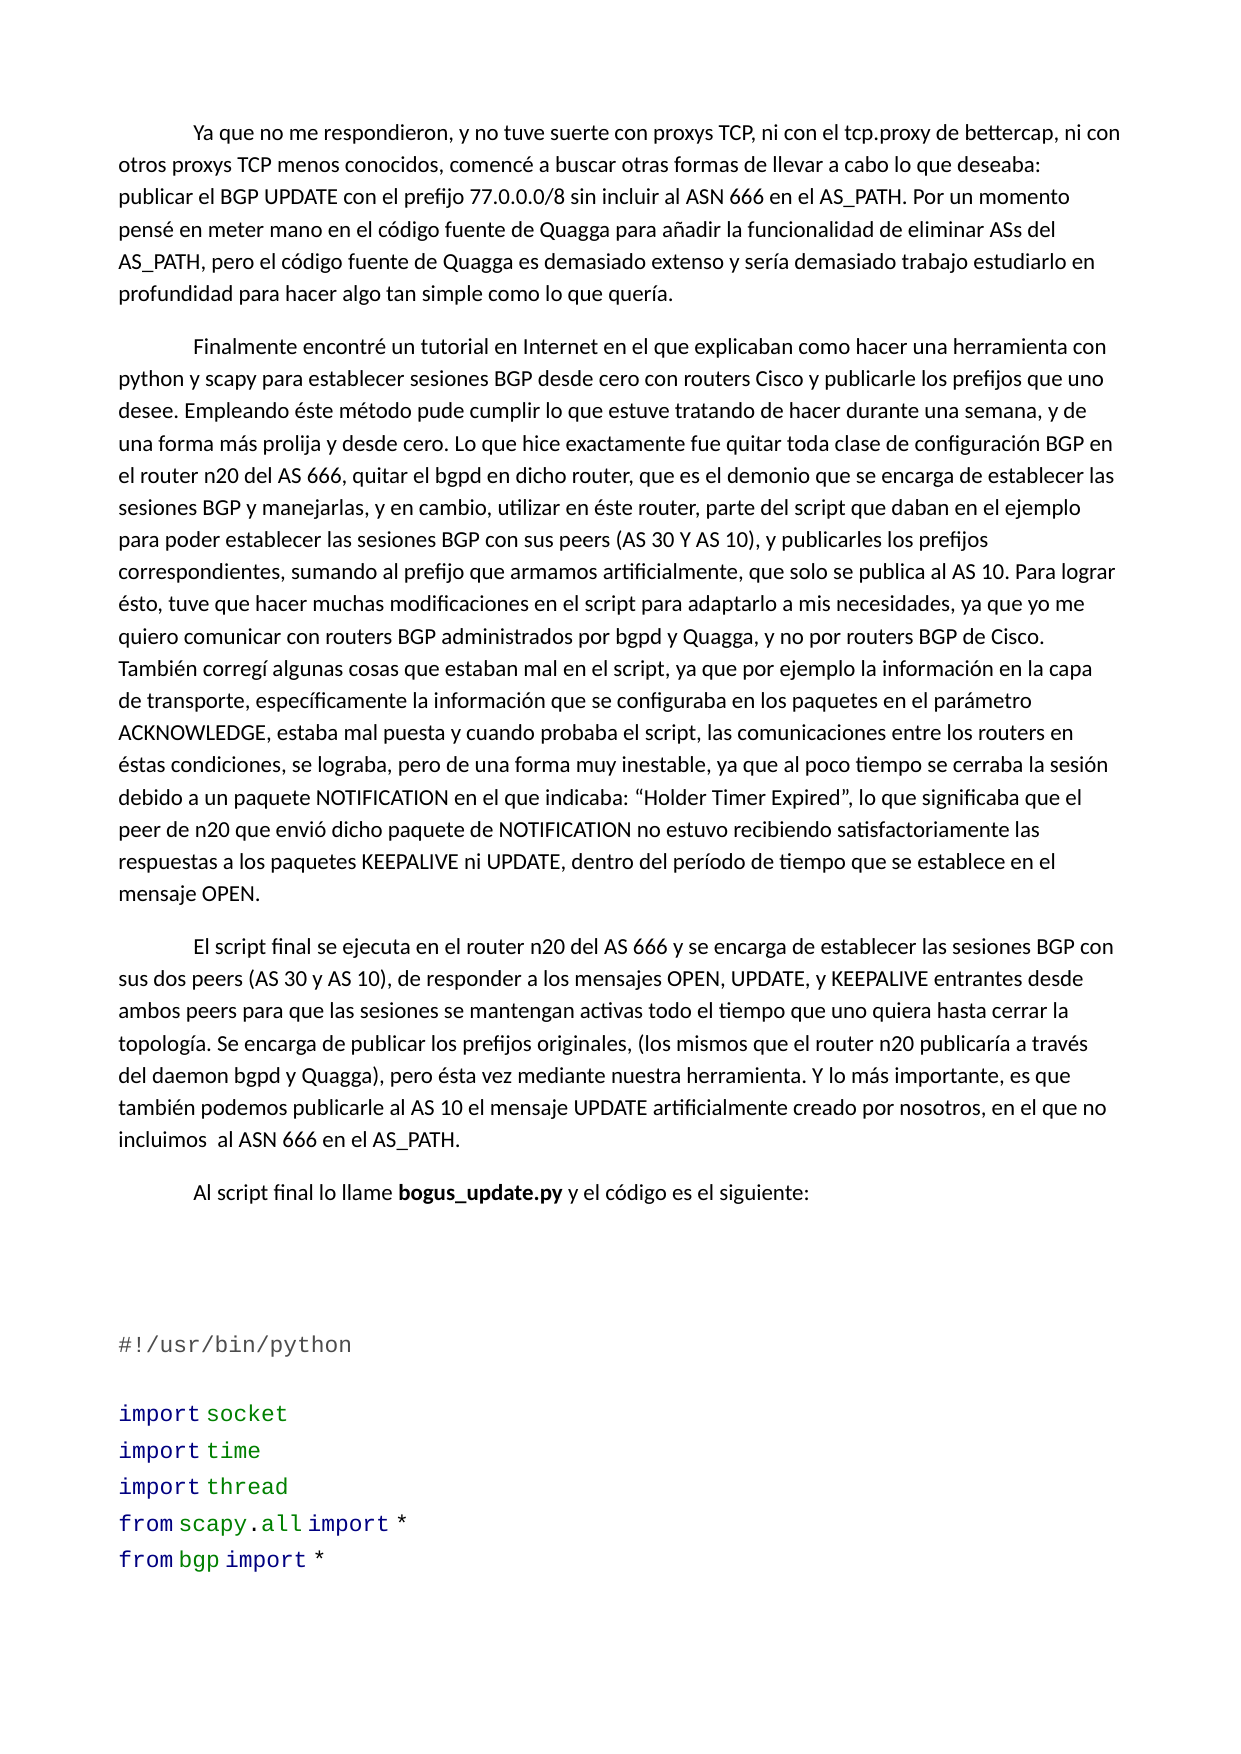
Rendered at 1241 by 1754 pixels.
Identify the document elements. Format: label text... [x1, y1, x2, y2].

text Al script final lo llame bogus_update.py y el código es el siguiente: [118, 1178, 1122, 1206]
text import time [118, 1436, 1122, 1465]
text #!/usr/bin/python [118, 1333, 1122, 1359]
text El script final se ejecuta en el router n20 del AS 666 y se encarga de establecer las sesiones BGP con sus dos peers (AS 30 y AS 10), de responder a los mensajes OPEN, UPDATE, y KEEPALIVE entrantes desde ambos peers para que las sesiones se mantengan activas todo el tiempo que uno quiera hasta cerrar la topología. Se encarga de publicar los prefijos originales, (los mismos que el router n20 publicaría a través del daemon bgpd y Quagga), pero ésta vez mediante nuestra herramienta. Y lo más importante, es que también podemos publicarle al AS 10 el mensaje UPDATE artificialmente creado por nosotros, en el que no incluimos al ASN 666 en el AS_PATH. [118, 932, 1122, 1153]
text Finalmente encontré un tutorial en Internet en el que explicaban como hacer una herramienta con python y scapy para establecer sesiones BGP desde cero con routers Cisco y publicarle los prefijos que uno desee. Empleando éste método pude cumplir lo que estuve tratando de hacer durante una semana, y de una forma más prolija y desde cero. Lo que hice exactamente fue quitar toda clase de configuración BGP en el router n20 del AS 666, quitar el bgpd en dicho router, que es el demonio que se encarga de establecer las sesiones BGP y manejarlas, y en cambio, utilizar en éste router, parte del script que daban en el ejemplo para poder establecer las sesiones BGP con sus peers (AS 30 Y AS 10), y publicarles los prefijos correspondientes, sumando al prefijo que armamos artificialmente, que solo se publica al AS 10. Para lograr ésto, tuve que hacer muchas modificaciones en el script para adaptarlo a mis necesidades, ya que yo me quiero comunicar con routers BGP administrados por bgpd y Quagga, y no por routers BGP de Cisco. También corregí algunas cosas que estaban mal en el script, ya que por ejemplo la información en la capa de transporte, específicamente la información que se configuraba en los paquetes en el parámetro ACKNOWLEDGE, estaba mal puesta y cuando probaba el script, las comunicaciones entre los routers en éstas condiciones, se lograba, pero de una forma muy inestable, ya que al poco tiempo se cerraba la sesión debido a un paquete NOTIFICATION en el que indicaba: “Holder Timer Expired”, lo que significaba que el peer de n20 que envió dicho paquete de NOTIFICATION no estuvo recibiendo satisfactoriamente las respuestas a los paquetes KEEPALIVE ni UPDATE, dentro del período de tiempo que se establece en el mensaje OPEN. [118, 332, 1122, 907]
text from bgp import * [118, 1546, 1122, 1575]
text import thread [118, 1472, 1122, 1502]
text import socket [118, 1399, 1122, 1428]
text from scapy.all import * [118, 1509, 1122, 1538]
text Ya que no me respondieron, y no tuve suerte con proxys TCP, ni con el tcp.proxy de bettercap, ni con otros proxys TCP menos conocidos, comencé a buscar otras formas de llevar a cabo lo que deseaba: publicar el BGP UPDATE con el prefijo 77.0.0.0/8 sin incluir al ASN 666 en el AS_PATH. Por un momento pensé en meter mano en el código fuente de Quagga para añadir la funcionalidad de eliminar ASs del AS_PATH, pero el código fuente de Quagga es demasiado extenso y sería demasiado trabajo estudiarlo en profundidad para hacer algo tan simple como lo que quería. [118, 118, 1122, 307]
